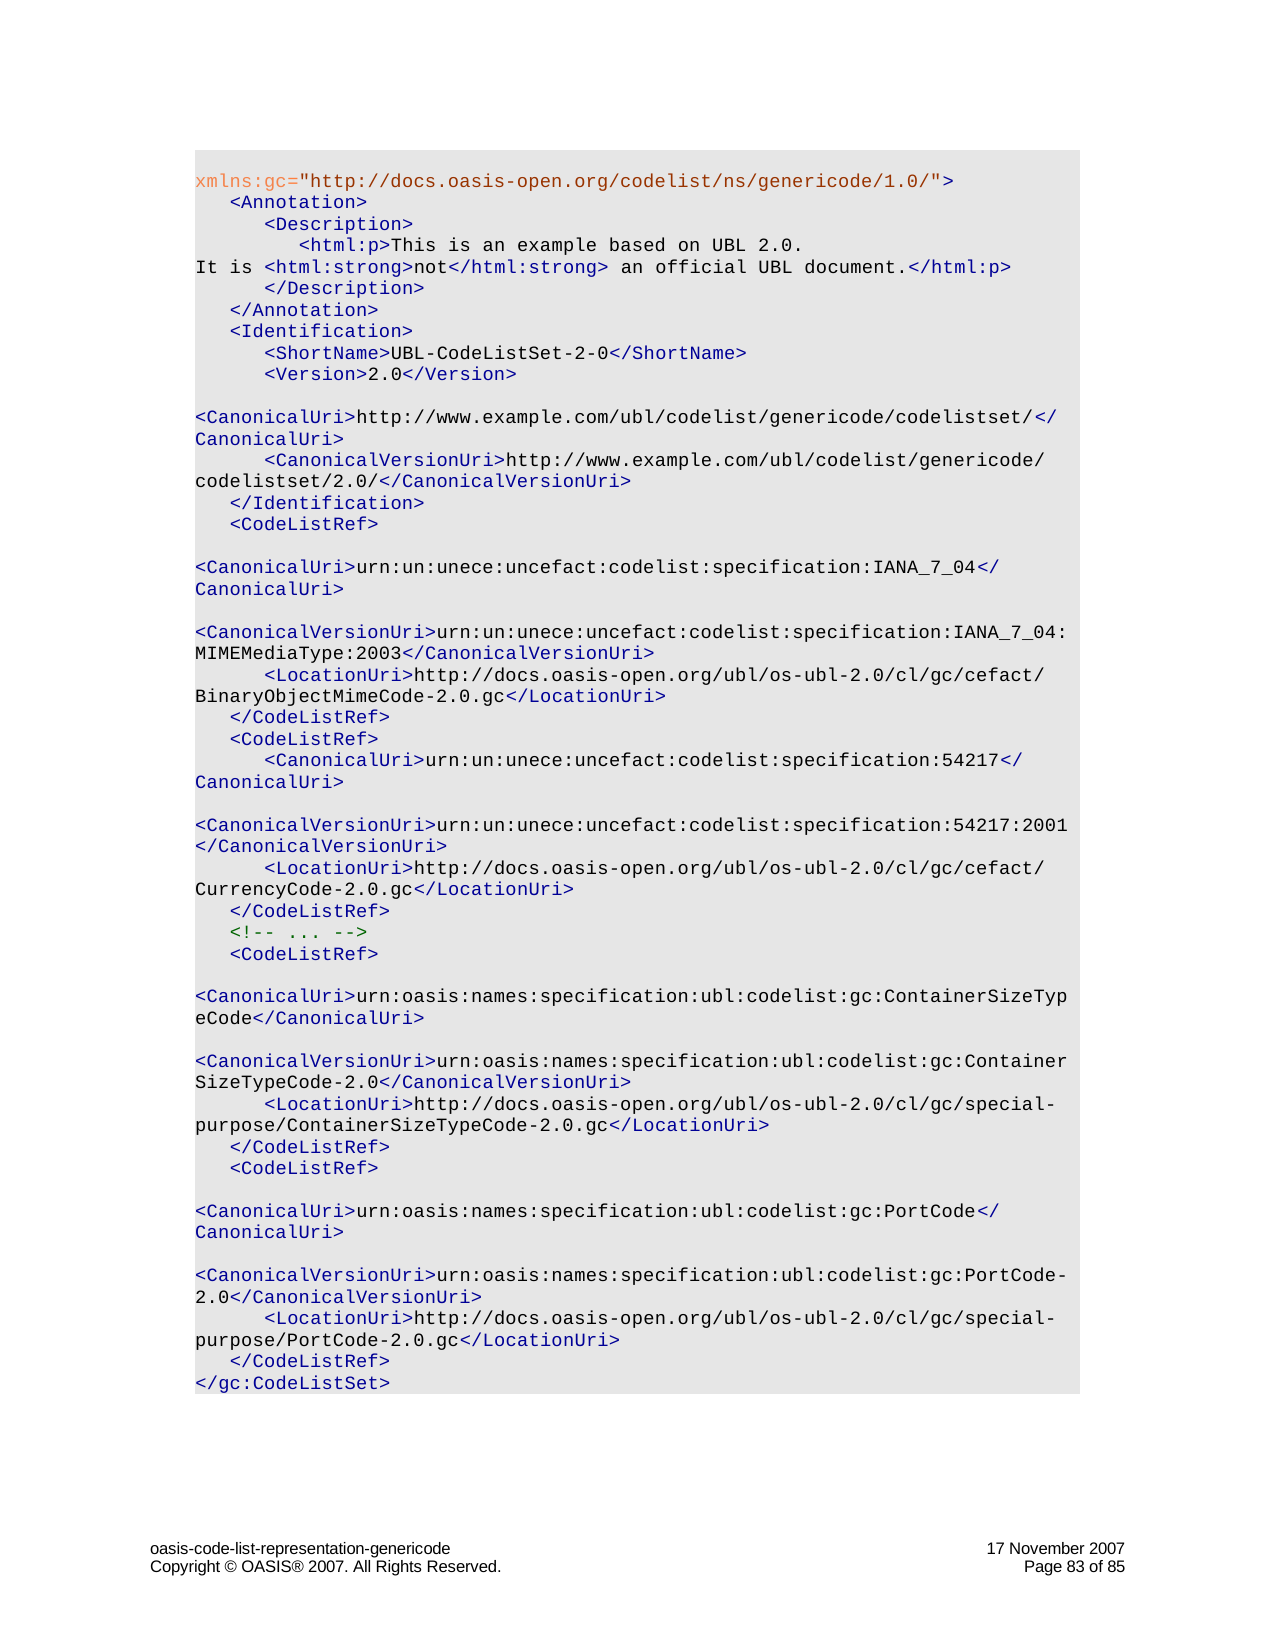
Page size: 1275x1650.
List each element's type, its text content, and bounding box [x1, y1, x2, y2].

text <CodeListRef> [195, 729, 1080, 751]
text </Description> [195, 279, 1080, 300]
text <CodeListRef> [195, 1158, 1080, 1180]
text <CanonicalVersionUri>http://www.example.com/ubl/codelist/genericode/codelistset/2.0/</CanonicalVersionUri> [195, 450, 1080, 493]
text <Version>2.0</Version> [195, 364, 1080, 386]
text <LocationUri>http://docs.oasis-open.org/ubl/os-ubl-2.0/cl/gc/cefact/BinaryObjectMimeCode-2.0.gc</LocationUri> [195, 665, 1080, 708]
text xmlns:gc="http://docs.oasis-open.org/codelist/ns/genericode/1.0/"> [195, 150, 1080, 193]
text <CanonicalVersionUri>urn:un:unece:uncefact:codelist:specification:54217:2001</CanonicalVersionUri> [195, 794, 1080, 858]
text It is <html:strong>not</html:strong> an official UBL document.</html:p> [195, 257, 1080, 279]
text <CanonicalVersionUri>urn:oasis:names:specification:ubl:codelist:gc:PortCode-2.0</CanonicalVersionUri> [195, 1244, 1080, 1309]
text <CanonicalUri>urn:oasis:names:specification:ubl:codelist:gc:PortCode</CanonicalUri> [195, 1180, 1080, 1244]
text </CodeListRef> [195, 708, 1080, 729]
text <Annotation> [195, 193, 1080, 214]
text <CodeListRef> [195, 944, 1080, 965]
text </Annotation> [195, 300, 1080, 322]
text <html:p>This is an example based on UBL 2.0. [195, 236, 1080, 257]
text <Description> [195, 214, 1080, 236]
text <CanonicalVersionUri>urn:un:unece:uncefact:codelist:specification:IANA_7_04:MIMEMediaType:2003</CanonicalVersionUri> [195, 601, 1080, 665]
text <CanonicalUri>http://www.example.com/ubl/codelist/genericode/codelistset/</CanonicalUri> [195, 386, 1080, 450]
text <!-- ... --> [195, 922, 1080, 944]
text </Identification> [195, 493, 1080, 515]
text </CodeListRef> [195, 1352, 1080, 1373]
text <CanonicalUri>urn:un:unece:uncefact:codelist:specification:54217</CanonicalUri> [195, 751, 1080, 794]
text <CanonicalVersionUri>urn:oasis:names:specification:ubl:codelist:gc:ContainerSizeTypeCode-2.0</CanonicalVersionUri> [195, 1030, 1080, 1094]
text </CodeListRef> [195, 1137, 1080, 1158]
text </CodeListRef> [195, 901, 1080, 922]
text <LocationUri>http://docs.oasis-open.org/ubl/os-ubl-2.0/cl/gc/cefact/CurrencyCode-2.0.gc</LocationUri> [195, 858, 1080, 901]
text <LocationUri>http://docs.oasis-open.org/ubl/os-ubl-2.0/cl/gc/special-purpose/ContainerSizeTypeCode-2.0.gc</LocationUri> [195, 1094, 1080, 1137]
text </gc:CodeListSet> [195, 1373, 1080, 1394]
text <CodeListRef> [195, 515, 1080, 536]
text <CanonicalUri>urn:oasis:names:specification:ubl:codelist:gc:ContainerSizeTypeCode</CanonicalUri> [195, 965, 1080, 1030]
text <Identification> [195, 322, 1080, 343]
text <ShortName>UBL-CodeListSet-2-0</ShortName> [195, 343, 1080, 364]
text <CanonicalUri>urn:un:unece:uncefact:codelist:specification:IANA_7_04</CanonicalUri> [195, 536, 1080, 601]
text <LocationUri>http://docs.oasis-open.org/ubl/os-ubl-2.0/cl/gc/special-purpose/PortCode-2.0.gc</LocationUri> [195, 1309, 1080, 1352]
